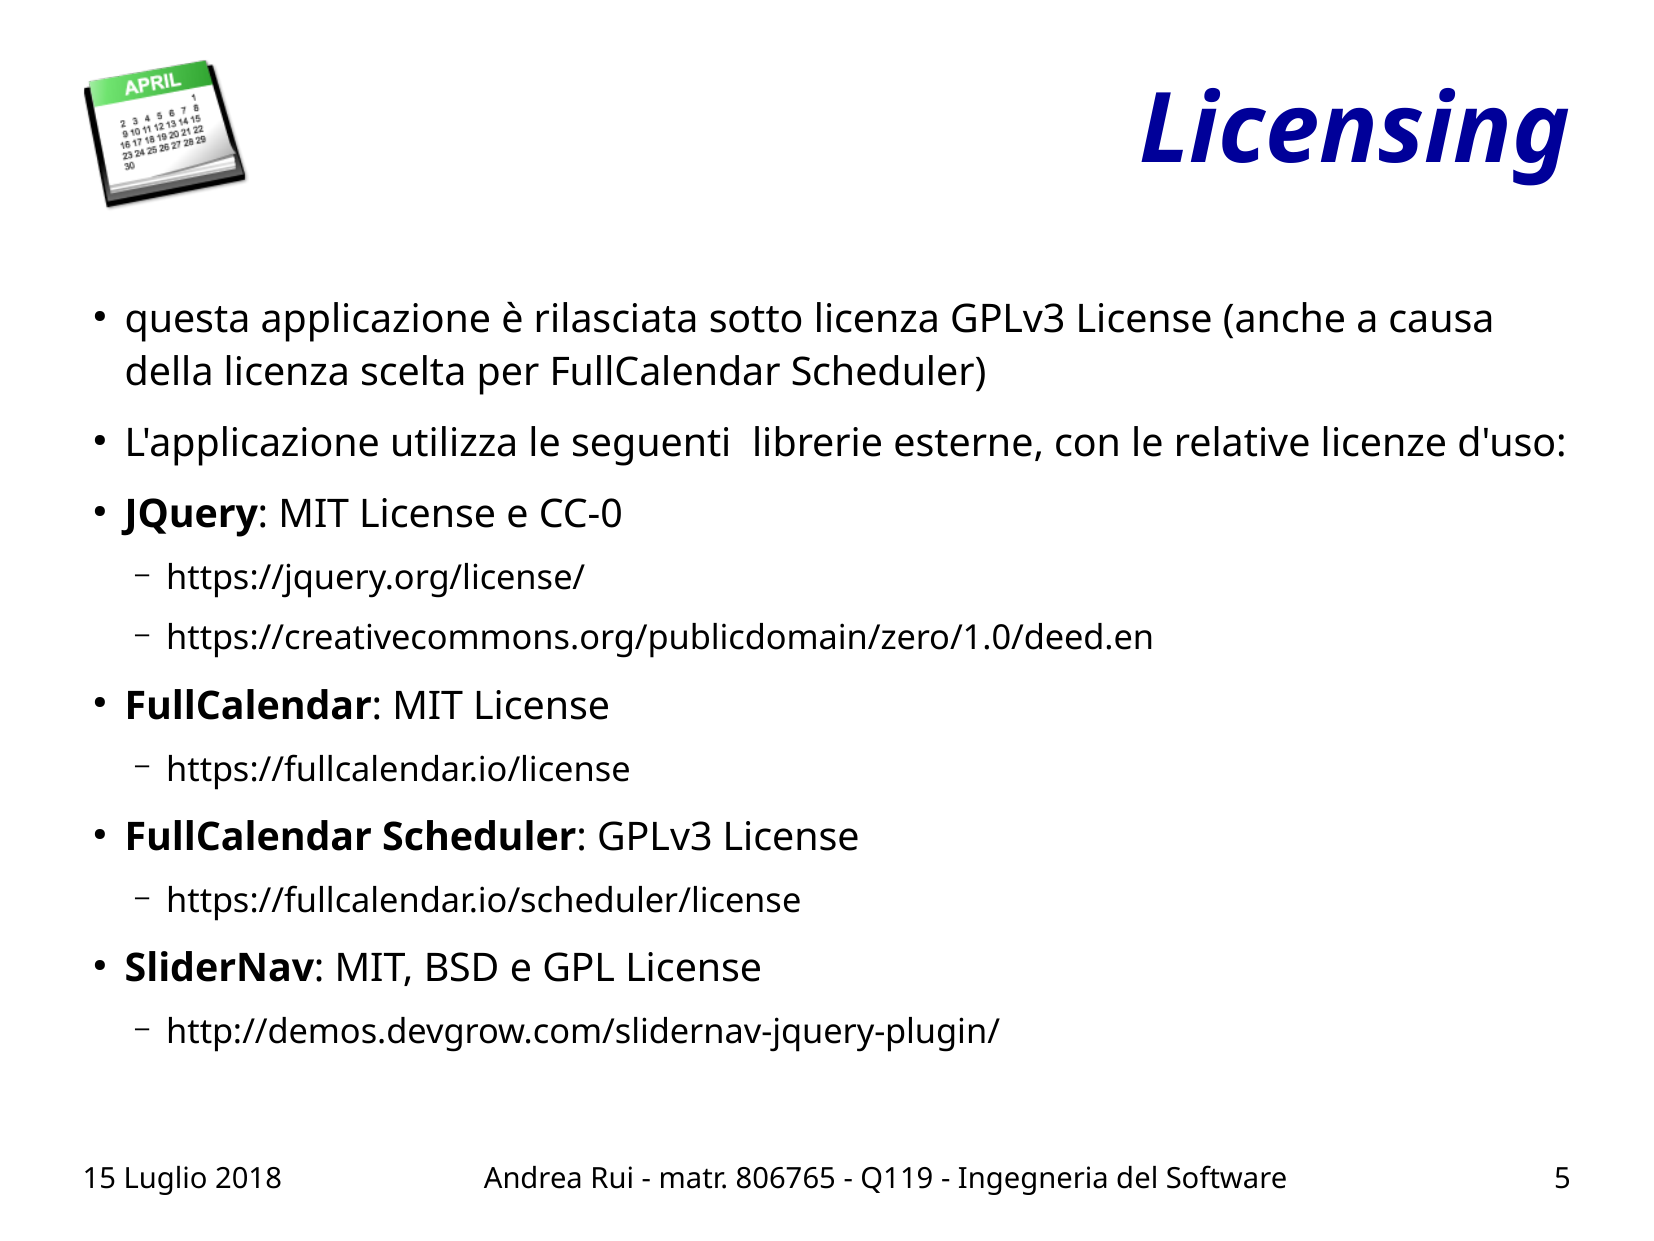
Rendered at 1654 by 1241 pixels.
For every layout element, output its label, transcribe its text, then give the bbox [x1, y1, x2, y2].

list questa applicazione è rilasciata sotto licenza GPLv3 License (anche a causa della licenza scelta per FullCalendar Scheduler) L'applicazione utilizza le seguenti librerie esterne, con le relative licenze d'uso: JQuery: MIT License e CC-0 https://jquery.org/license/ https://creativecommons.org/publicdomain/zero/1.0/deed.en FullCalendar: MIT License https://fullcalendar.io/license FullCalendar Scheduler: GPLv3 License https://fullcalendar.io/scheduler/license SliderNav: MIT, BSD e GPL License http://demos.devgrow.com/slidernav-jquery-plugin/ [82, 290, 1571, 1099]
title Licensing [318, 49, 1571, 201]
picture [83, 53, 249, 219]
